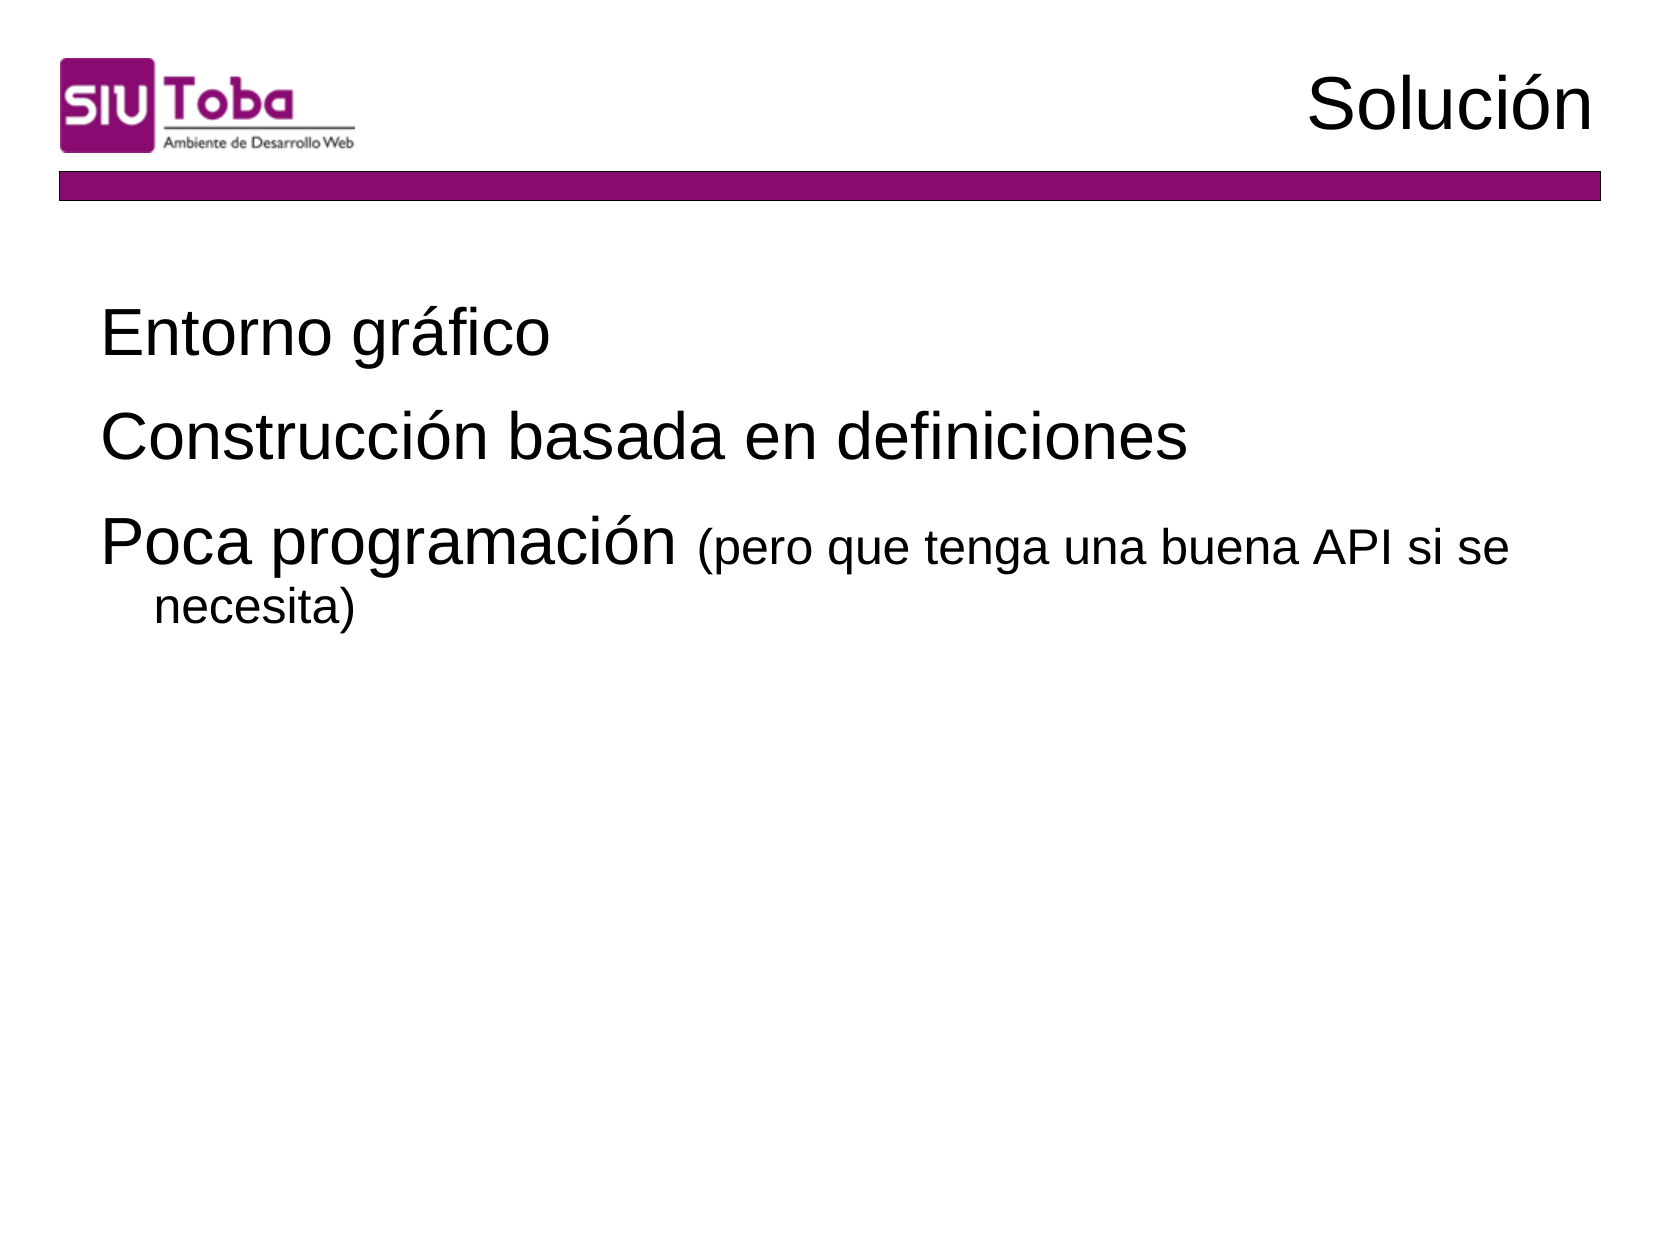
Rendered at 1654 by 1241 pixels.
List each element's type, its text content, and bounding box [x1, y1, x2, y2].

picture [60, 58, 355, 153]
title Solución [383, 36, 1595, 170]
list Entorno gráfico Construcción basada en definiciones Poca programación (pero que tenga una buena API si se necesita) [82, 295, 1565, 1094]
